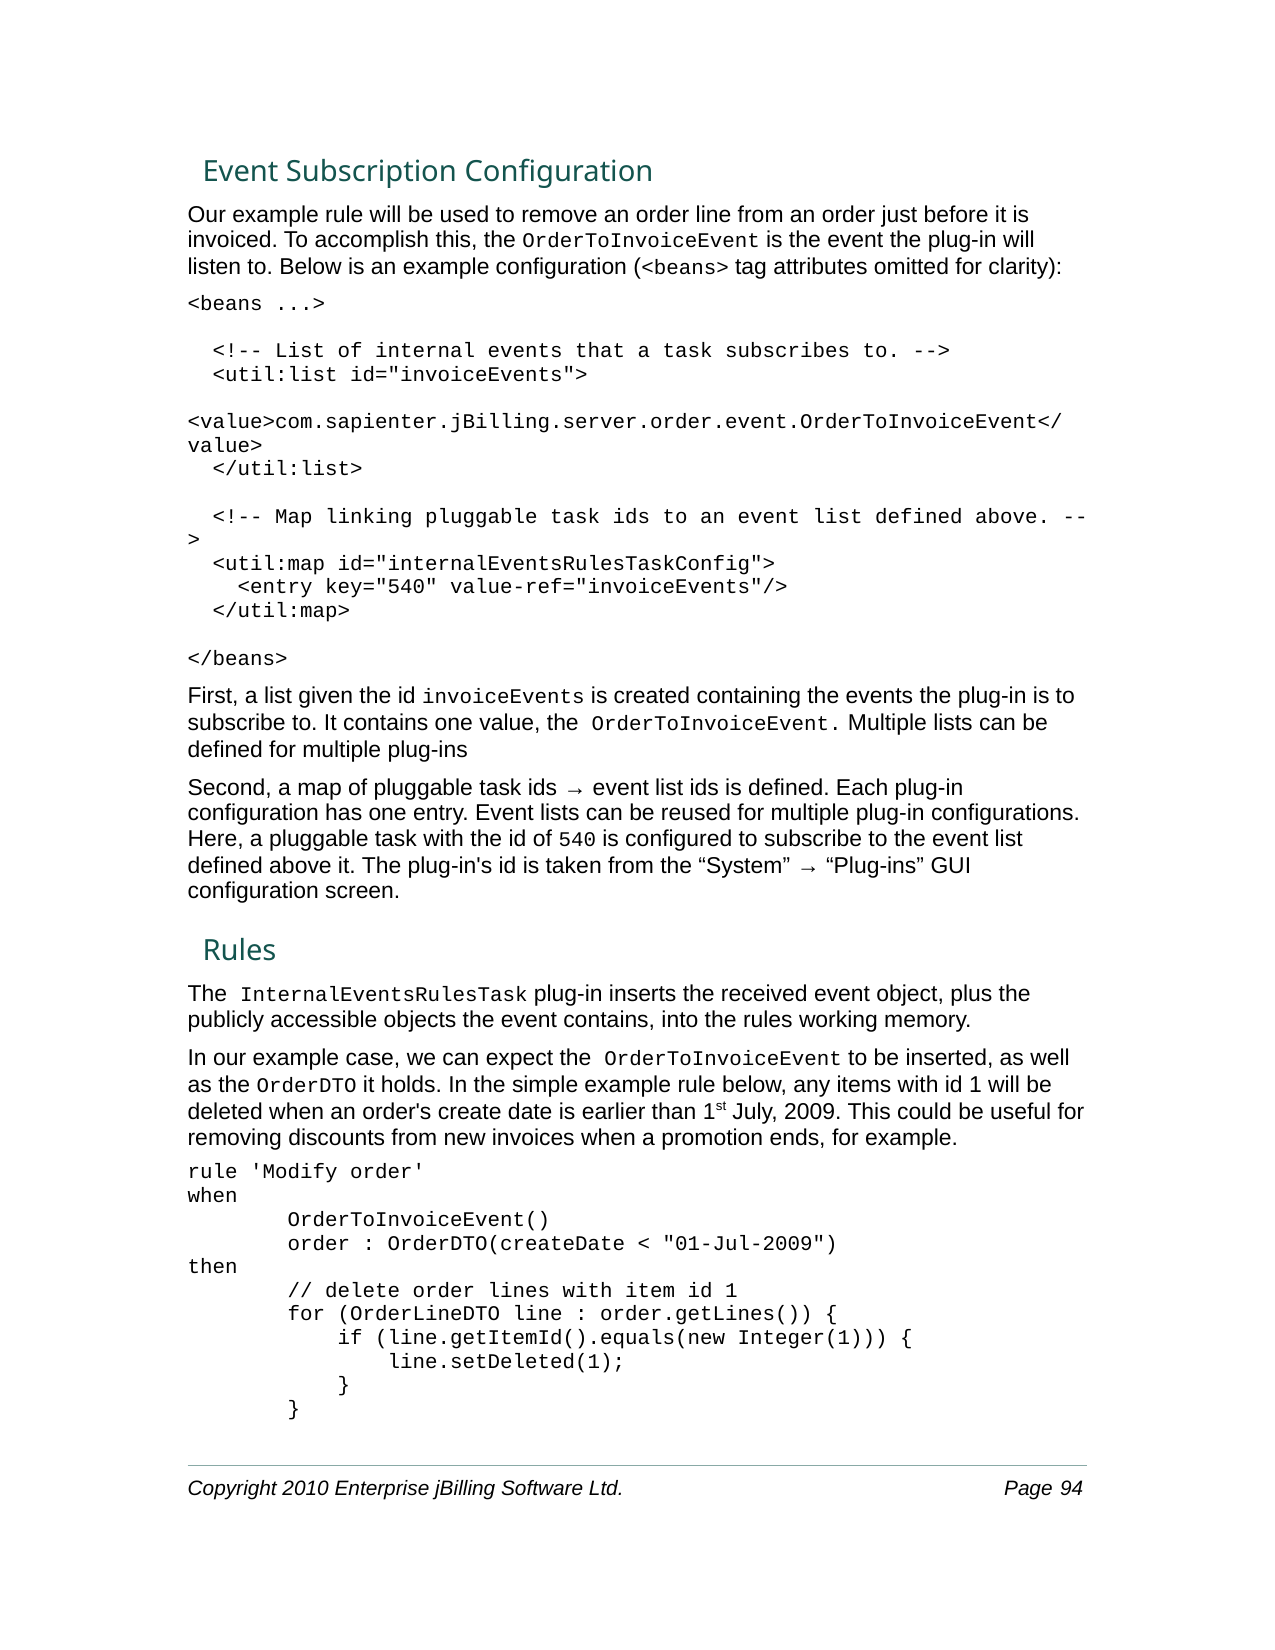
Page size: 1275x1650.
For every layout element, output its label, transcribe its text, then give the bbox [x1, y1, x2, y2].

text Our example rule will be used to remove an order line from an order just before it is invoiced. To accomplish this, the OrderToInvoiceEvent is the event the plug-in will listen to. Below is an example configuration (<beans> tag attributes omitted for clarity): [187, 201, 1087, 281]
text First, a list given the id invoiceEvents is created containing the events the plug-in is to subscribe to. It contains one value, the OrderToInvoiceEvent. Multiple lists can be defined for multiple plug-ins [187, 683, 1087, 762]
text </beans> [187, 647, 1087, 671]
text } [187, 1374, 1087, 1398]
text // delete order lines with item id 1 [187, 1280, 1087, 1303]
text when [187, 1185, 1087, 1209]
text OrderToInvoiceEvent() [187, 1209, 1087, 1232]
text </util:list> [187, 458, 1087, 482]
text <beans ...> [187, 293, 1087, 316]
text for (OrderLineDTO line : order.getLines()) { [187, 1303, 1087, 1327]
text <util:map id="internalEventsRulesTaskConfig"> [187, 553, 1087, 577]
text <entry key="540" value-ref="invoiceEvents"/> [187, 577, 1087, 600]
text } [187, 1398, 1087, 1422]
text Second, a map of pluggable task ids → event list ids is defined. Each plug-in configuration has one entry. Event lists can be reused for multiple plug-in configurations. Here, a pluggable task with the id of 540 is configured to subscribe to the event list defined above it. The plug-in's id is taken from the “System” → “Plug-ins” GUI configuration screen. [187, 774, 1087, 904]
text In our example case, we can expect the OrderToInvoiceEvent to be inserted, as well as the OrderDTO it holds. In the simple example rule below, any items with id 1 will be deleted when an order's create date is earlier than 1st July, 2009. This could be useful for removing discounts from new invoices when a promotion ends, for example. [187, 1044, 1087, 1150]
subtitle Event Subscription Configuration [202, 150, 1087, 190]
text <value>com.sapienter.jBilling.server.order.event.OrderToInvoiceEvent</value> [187, 387, 1087, 458]
text order : OrderDTO(createDate < "01-Jul-2009") [187, 1232, 1087, 1256]
text <!-- Map linking pluggable task ids to an event list defined above. --> [187, 506, 1087, 553]
text line.setDeleted(1); [187, 1351, 1087, 1374]
text then [187, 1256, 1087, 1280]
text </util:map> [187, 600, 1087, 624]
text if (line.getItemId().equals(new Integer(1))) { [187, 1327, 1087, 1351]
text <util:list id="invoiceEvents"> [187, 364, 1087, 387]
text The InternalEventsRulesTask plug-in inserts the received event object, plus the publicly accessible objects the event contains, into the rules working memory. [187, 980, 1087, 1033]
text rule 'Modify order' [187, 1162, 1087, 1185]
subtitle Rules [202, 929, 1087, 968]
text <!-- List of internal events that a task subscribes to. --> [187, 340, 1087, 364]
